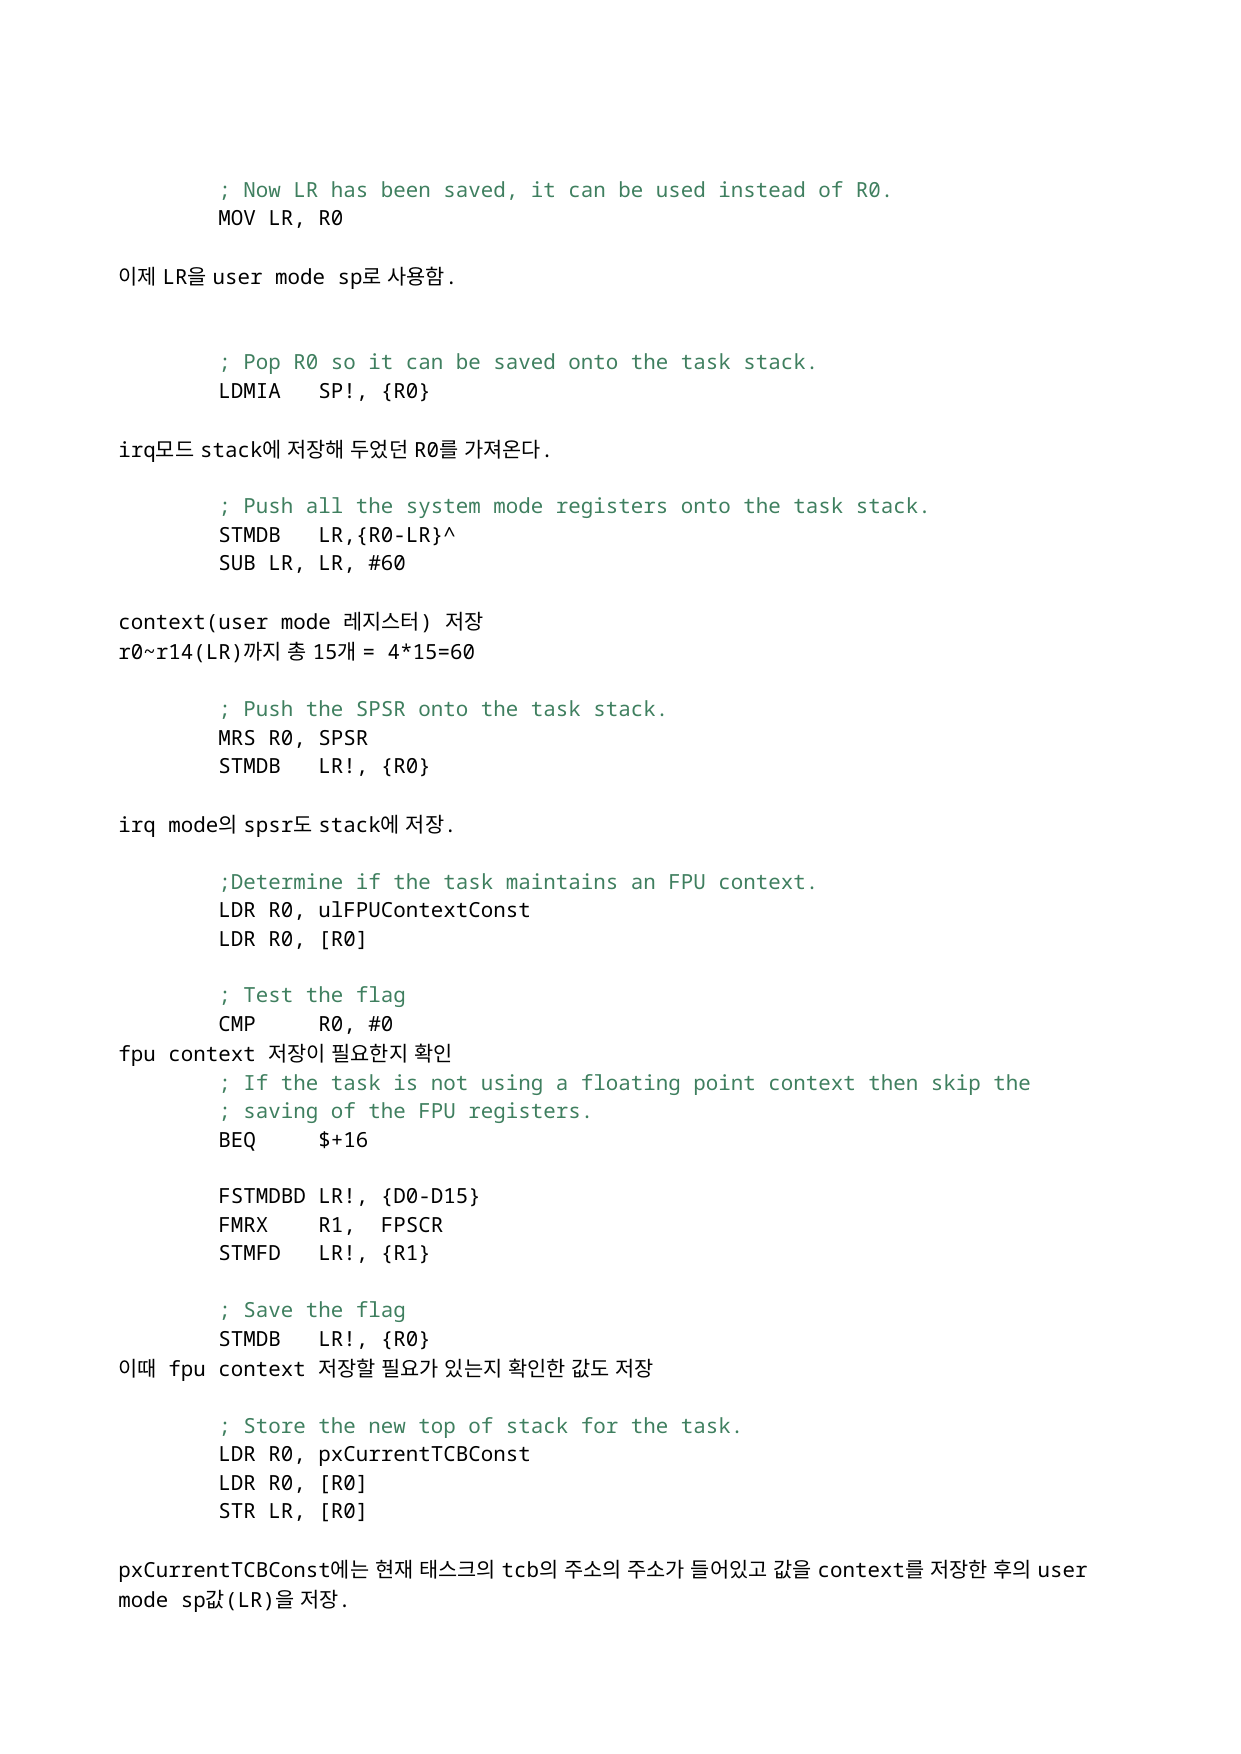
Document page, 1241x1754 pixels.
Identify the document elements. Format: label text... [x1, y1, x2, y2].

text LDR R0, [R0] [118, 924, 1122, 952]
text ; Save the flag [118, 1295, 1122, 1324]
text STR LR, [R0] [118, 1496, 1122, 1525]
text STMDB LR!, {R0} [118, 751, 1122, 780]
text FMRX R1, FPSCR [118, 1210, 1122, 1238]
text r0~r14(LR)까지 총 15개 = 4*15=60 [118, 636, 1122, 666]
text FSTMDBD LR!, {D0-D15} [118, 1182, 1122, 1210]
text ; saving of the FPU registers. [118, 1096, 1122, 1125]
text STMFD LR!, {R1} [118, 1238, 1122, 1267]
text ;Determine if the task maintains an FPU context. [118, 867, 1122, 895]
text pxCurrentTCBConst에는 현재 태스크의 tcb의 주소의 주소가 들어있고 값을 context를 저장한 후의 user mode sp값(LR)을 저장. [118, 1553, 1122, 1614]
text ; Push all the system mode registers onto the task stack. [118, 492, 1122, 520]
text LDR R0, ulFPUContextConst [118, 895, 1122, 924]
text LDMIA SP!, {R0} [118, 376, 1122, 404]
text SUB LR, LR, #60 [118, 548, 1122, 577]
text ; Pop R0 so it can be saved onto the task stack. [118, 347, 1122, 376]
text STMDB LR!, {R0} [118, 1324, 1122, 1352]
text ; Now LR has been saved, it can be used instead of R0. [118, 175, 1122, 203]
text 이때 fpu context 저장할 필요가 있는지 확인한 값도 저장 [118, 1352, 1122, 1382]
text ; Store the new top of stack for the task. [118, 1411, 1122, 1439]
text fpu context 저장이 필요한지 확인 [118, 1037, 1122, 1068]
text ; Test the flag [118, 981, 1122, 1009]
text ; If the task is not using a floating point context then skip the [118, 1068, 1122, 1096]
text 이제 LR을 user mode sp로 사용함. [118, 260, 1122, 291]
text context(user mode 레지스터) 저장 [118, 605, 1122, 636]
text MRS R0, SPSR [118, 723, 1122, 751]
text irq모드 stack에 저장해 두었던 R0를 가져온다. [118, 433, 1122, 463]
text ; Push the SPSR onto the task stack. [118, 694, 1122, 723]
text BEQ $+16 [118, 1125, 1122, 1153]
text LDR R0, pxCurrentTCBConst [118, 1439, 1122, 1468]
text irq mode의 spsr도 stack에 저장. [118, 808, 1122, 838]
text STMDB LR,{R0-LR}^ [118, 520, 1122, 548]
text CMP R0, #0 [118, 1009, 1122, 1037]
text LDR R0, [R0] [118, 1468, 1122, 1496]
text MOV LR, R0 [118, 203, 1122, 232]
